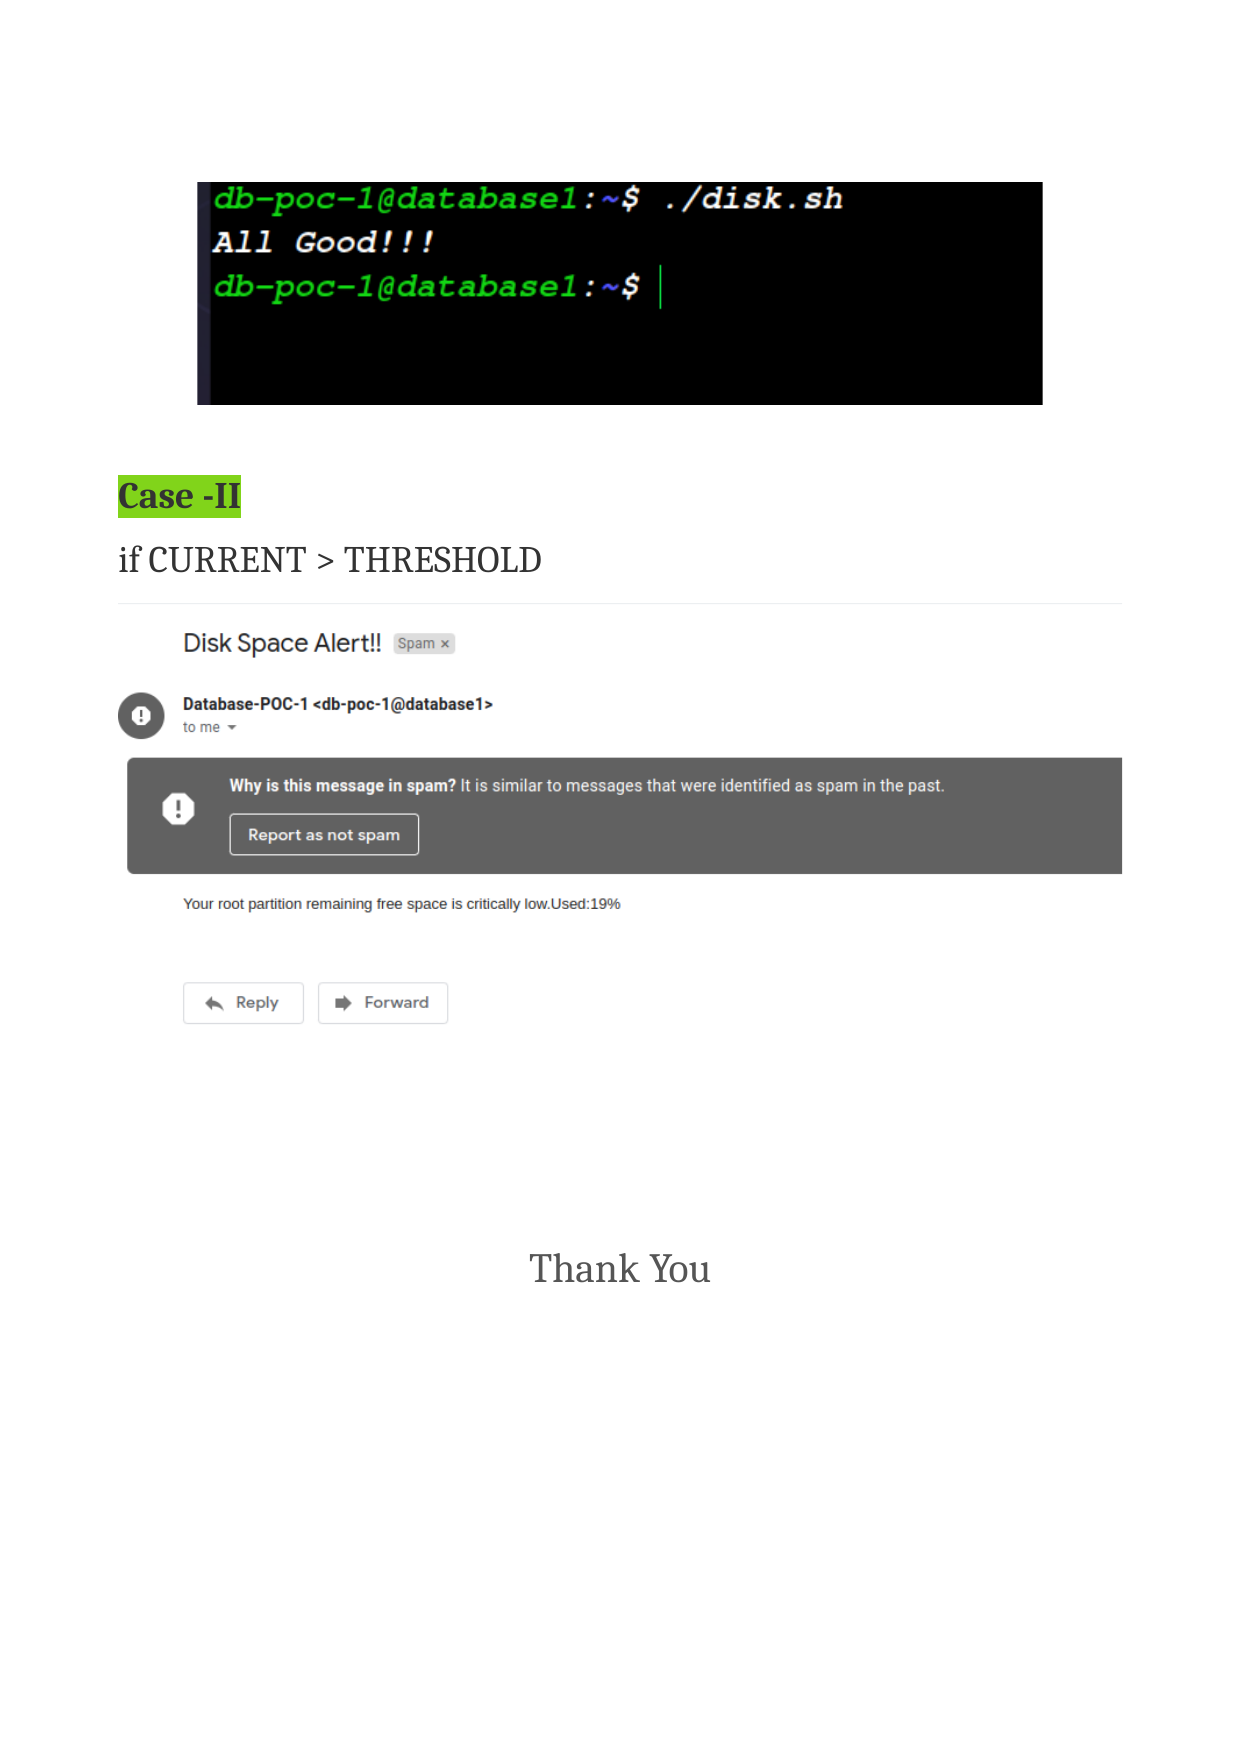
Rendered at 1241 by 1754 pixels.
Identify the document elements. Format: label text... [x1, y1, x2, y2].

text Case -II [118, 475, 1122, 518]
text Thank You [118, 1245, 1122, 1293]
picture [197, 182, 1043, 405]
text if CURRENT > THRESHOLD [118, 539, 1122, 582]
picture [118, 603, 1123, 1094]
